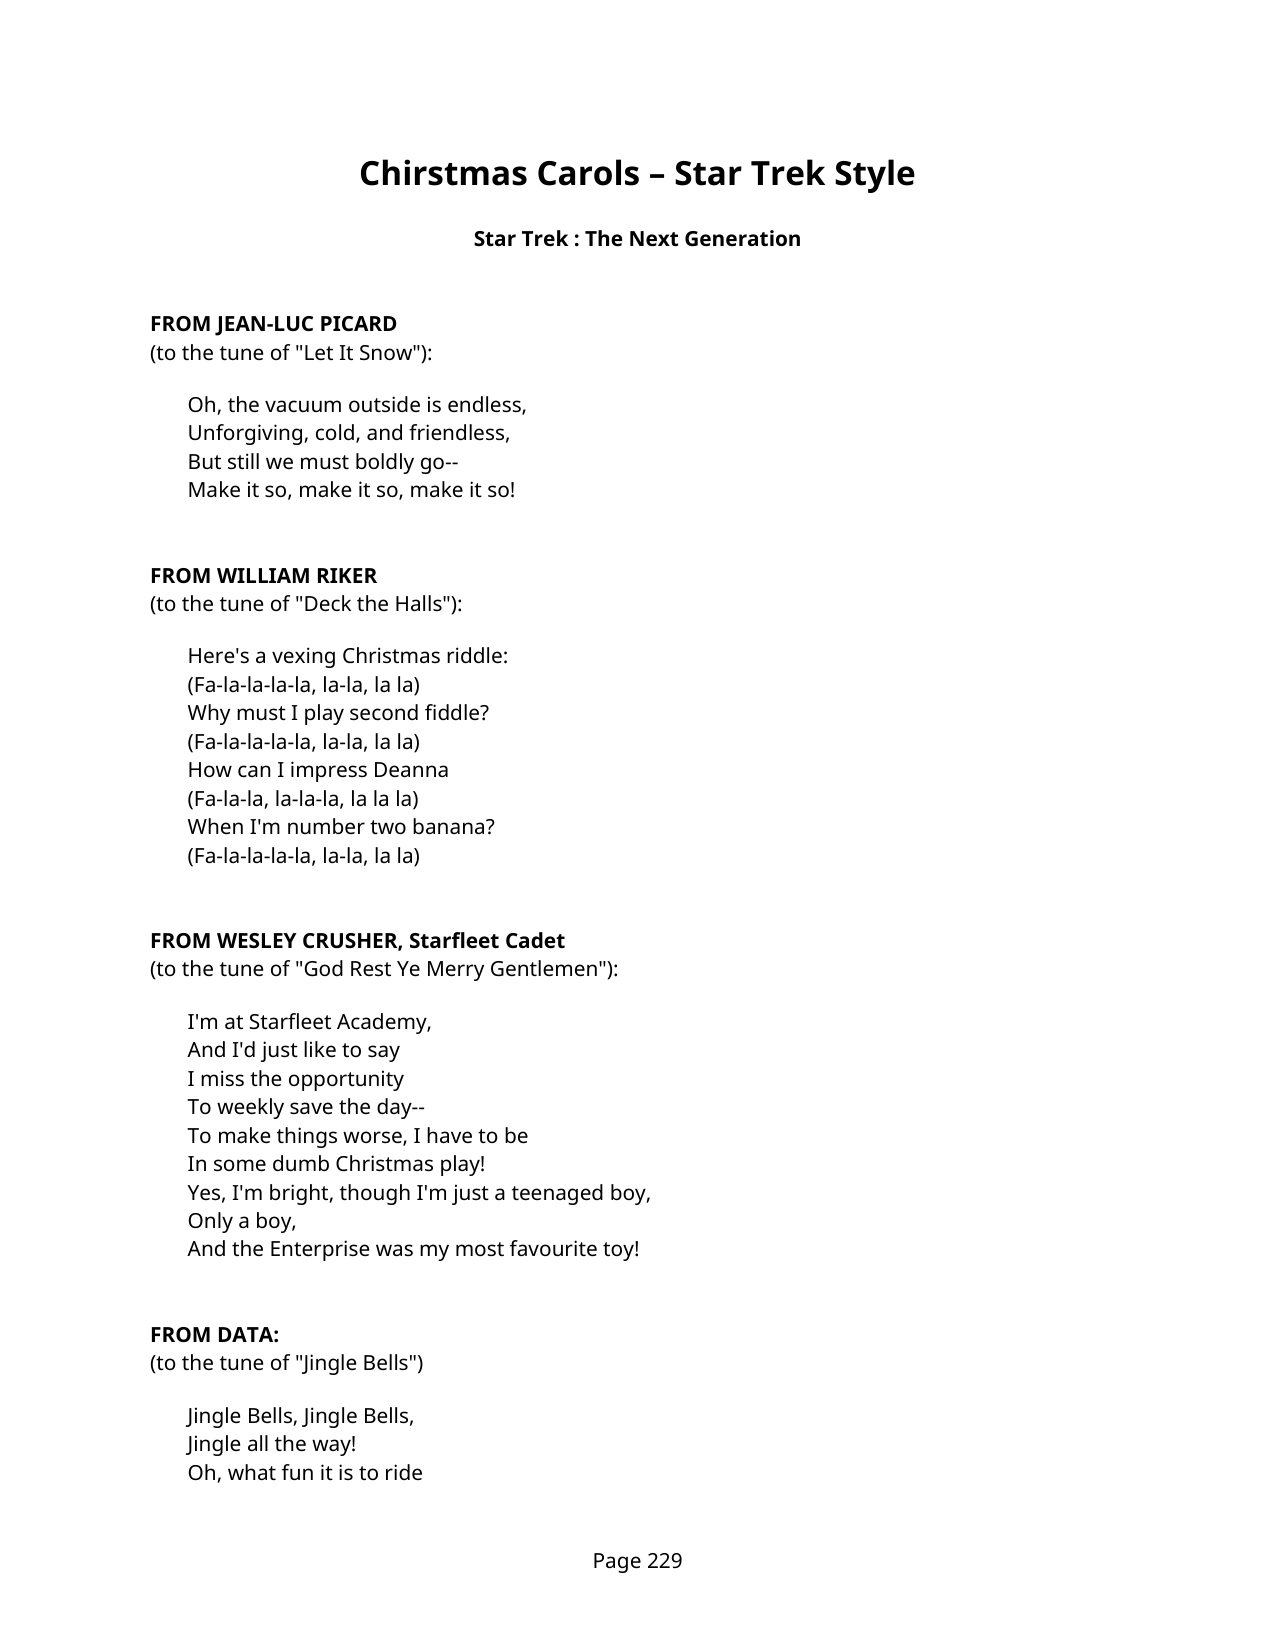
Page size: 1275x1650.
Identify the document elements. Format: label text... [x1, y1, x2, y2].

text Chirstmas Carols – Star Trek Style [150, 150, 1125, 195]
text FROM WESLEY CRUSHER, Starfleet Cadet (to the tune of "God Rest Ye Merry Gentlemen"): [150, 926, 1125, 1007]
text Here's a vexing Christmas riddle: (Fa-la-la-la-la, la-la, la la) Why must I play second fiddle? (Fa-la-la-la-la, la-la, la la) How can I impress Deanna (Fa-la-la, la-la-la, la la la) When I'm number two banana? (Fa-la-la-la-la, la-la, la la) [187, 642, 1125, 869]
text FROM DATA: (to the tune of "Jingle Bells") [150, 1320, 1125, 1401]
text Jingle Bells, Jingle Bells, Jingle all the way! Oh, what fun it is to ride [187, 1401, 1125, 1486]
text FROM WILLIAM RIKER (to the tune of "Deck the Halls"): [150, 561, 1125, 642]
text FROM JEAN-LUC PICARD (to the tune of "Let It Snow"): [150, 309, 1125, 390]
text Star Trek : The Next Generation [150, 224, 1125, 252]
text Oh, the vacuum outside is endless, Unforgiving, cold, and friendless, But still we must boldly go-- Make it so, make it so, make it so! [187, 390, 1125, 504]
text I'm at Starfleet Academy, And I'd just like to say I miss the opportunity To weekly save the day-- To make things worse, I have to be In some dumb Christmas play! Yes, I'm bright, though I'm just a teenaged boy, Only a boy, And the Enterprise was my most favourite toy! [187, 1007, 1125, 1263]
